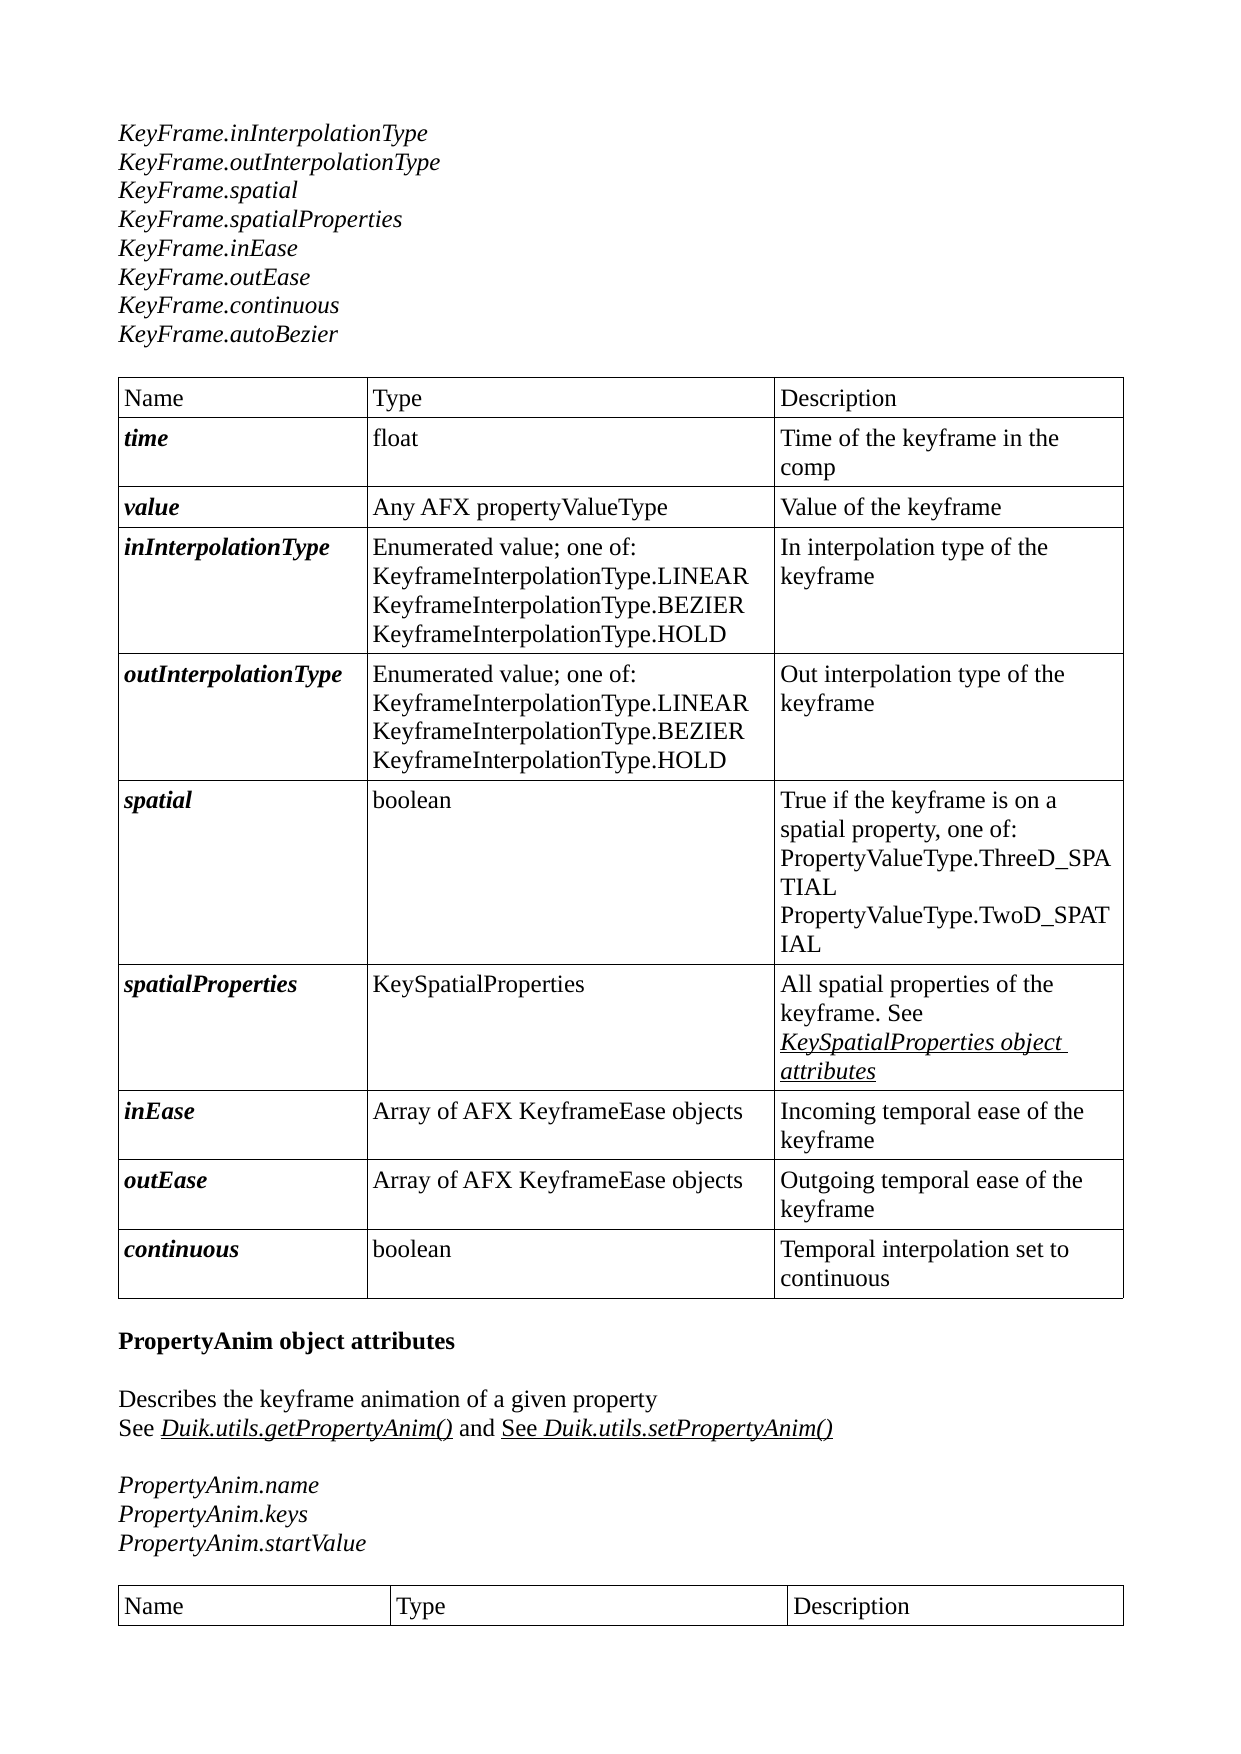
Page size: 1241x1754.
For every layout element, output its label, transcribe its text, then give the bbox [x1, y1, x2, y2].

text KeyFrame.spatialProperties [118, 204, 1122, 233]
table_cell Array of AFX KeyframeEase objects [368, 1160, 774, 1228]
table_header Description [775, 378, 1123, 417]
table_cell inInterpolationType [119, 528, 367, 653]
text PropertyAnim.keys [118, 1499, 1122, 1528]
table_cell Array of AFX KeyframeEase objects [368, 1091, 774, 1159]
table_cell Enumerated value; one of: KeyframeInterpolationType.LINEAR KeyframeInterpolationType.BEZIER KeyframeInterpolationType.HOLD [368, 654, 774, 780]
table_cell spatialProperties [119, 965, 367, 1090]
text Describes the keyframe animation of a given property [118, 1384, 1122, 1413]
text PropertyAnim.name [118, 1470, 1122, 1499]
table_header Type [391, 1586, 787, 1625]
table_cell continuous [119, 1230, 367, 1297]
text KeyFrame.autoBezier [118, 319, 1122, 348]
table_header Name [119, 1586, 390, 1625]
table_header Description [788, 1586, 1123, 1625]
table_cell Enumerated value; one of: KeyframeInterpolationType.LINEAR KeyframeInterpolationType.BEZIER KeyframeInterpolationType.HOLD [368, 528, 774, 653]
table_cell float [368, 418, 774, 486]
table_cell boolean [368, 781, 774, 964]
table_cell time [119, 418, 367, 486]
table_cell All spatial properties of the keyframe. See KeySpatialProperties object attributes [775, 965, 1123, 1090]
table_cell value [119, 487, 367, 527]
text KeyFrame.outEase [118, 262, 1122, 291]
table_cell True if the keyframe is on a spatial property, one of: PropertyValueType.ThreeD_SPATIAL PropertyValueType.TwoD_SPATIAL [775, 781, 1123, 964]
table_cell outEase [119, 1160, 367, 1228]
table_cell spatial [119, 781, 367, 964]
table_header Type [368, 378, 774, 417]
table_cell Value of the keyframe [775, 487, 1123, 527]
table_cell inEase [119, 1091, 367, 1159]
table_header Name [119, 378, 367, 417]
table_cell Time of the keyframe in the comp [775, 418, 1123, 486]
table_cell In interpolation type of the keyframe [775, 528, 1123, 653]
text PropertyAnim object attributes [118, 1326, 1122, 1355]
text KeyFrame.inEase [118, 233, 1122, 262]
table_cell Temporal interpolation set to continuous [775, 1230, 1123, 1297]
text KeyFrame.outInterpolationType [118, 147, 1122, 176]
text See Duik.utils.getPropertyAnim() and See Duik.utils.setPropertyAnim() [118, 1413, 1122, 1441]
table_cell Outgoing temporal ease of the keyframe [775, 1160, 1123, 1228]
table_cell outInterpolationType [119, 654, 367, 780]
table_cell Incoming temporal ease of the keyframe [775, 1091, 1123, 1159]
text KeyFrame.spatial [118, 176, 1122, 204]
text KeyFrame.continuous [118, 291, 1122, 319]
text PropertyAnim.startValue [118, 1528, 1122, 1556]
table_cell boolean [368, 1230, 774, 1297]
table_cell KeySpatialProperties [368, 965, 774, 1090]
table_cell Out interpolation type of the keyframe [775, 654, 1123, 780]
text KeyFrame.inInterpolationType [118, 118, 1122, 147]
table_cell Any AFX propertyValueType [368, 487, 774, 527]
